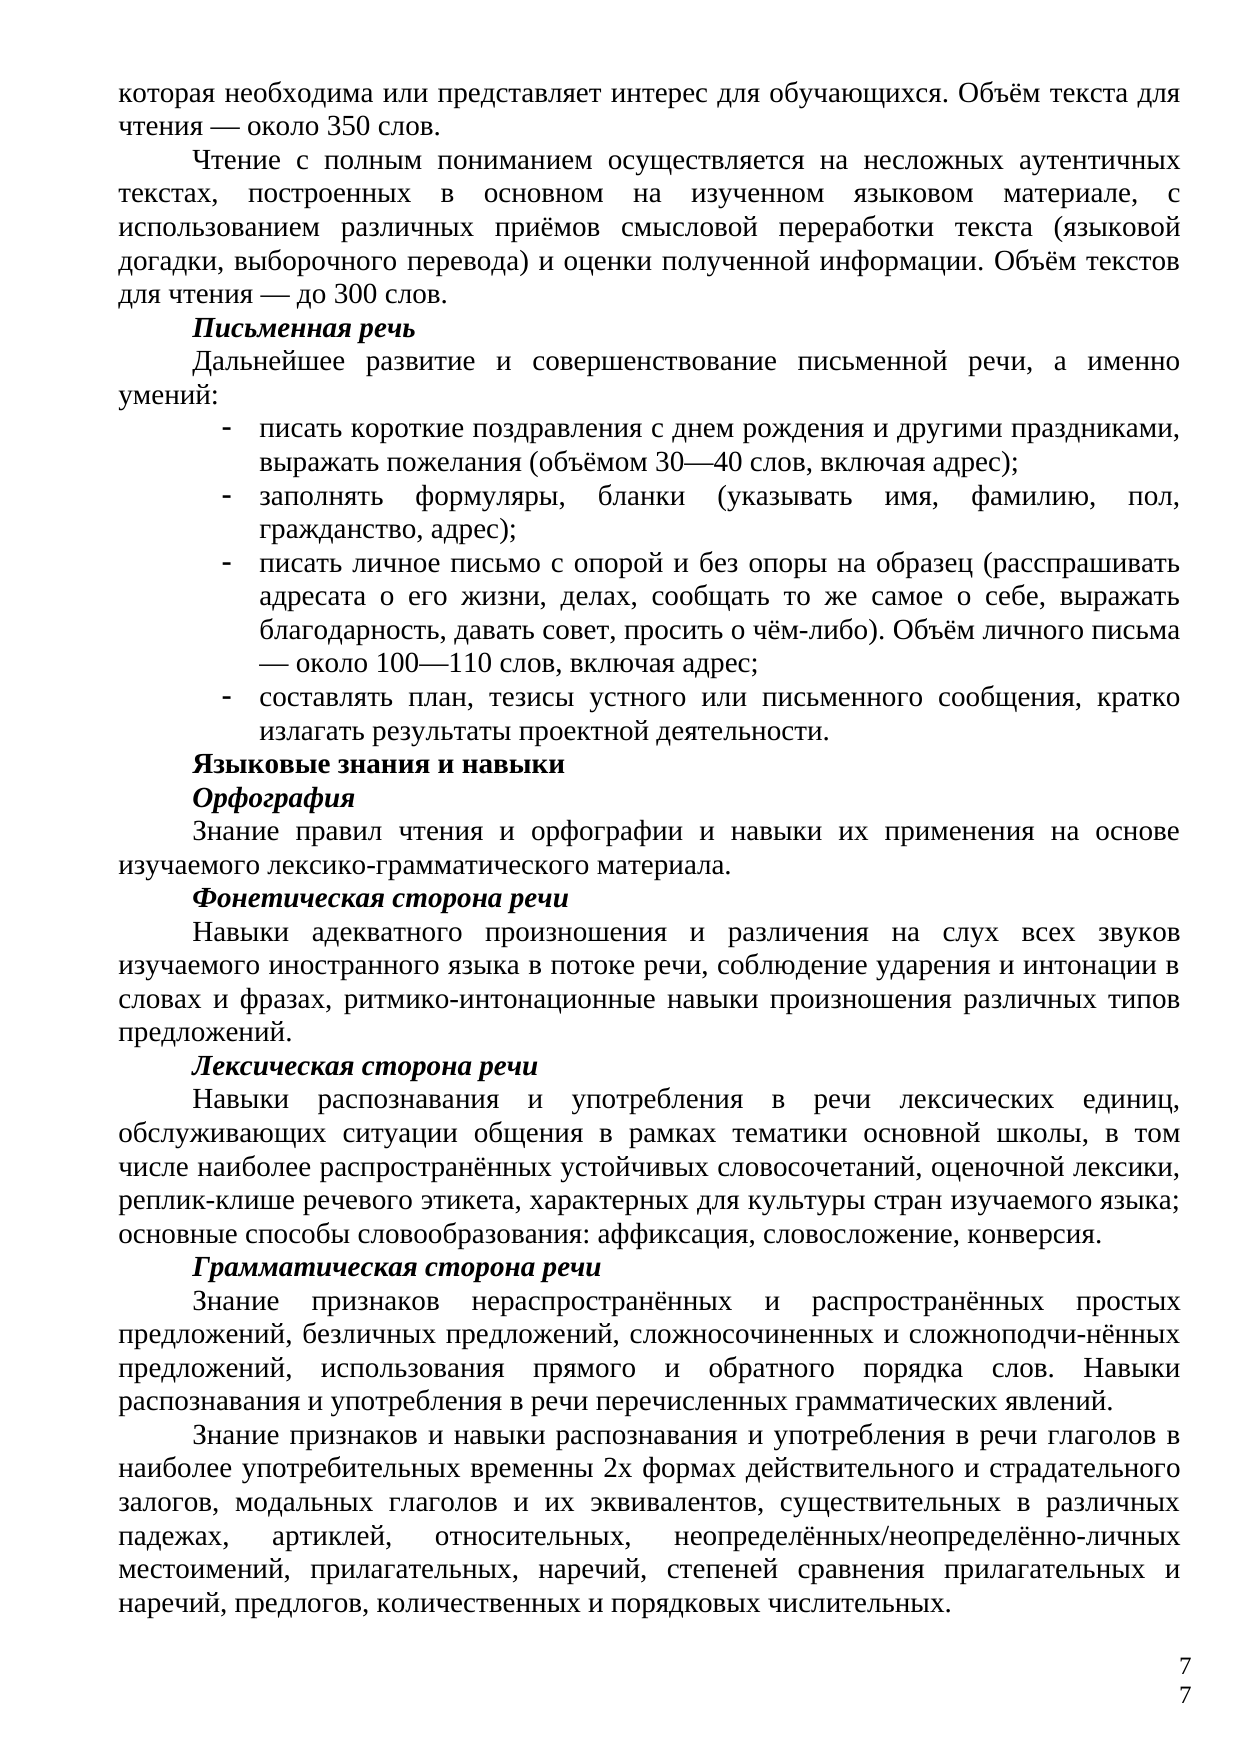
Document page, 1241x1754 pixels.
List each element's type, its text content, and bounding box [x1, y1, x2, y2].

text Знание признаков нераспространённых и распространённых простых предложений, безличных предложений, сложносочиненных и сложноподчи-нённых предложений, использования прямого и обратного порядка слов. Навыки распознавания и употребления в речи перечисленных грамматических явлений. [118, 1283, 1181, 1417]
text Навыки адекватного произношения и различения на слух всех звуков изучаемого иностранного языка в потоке речи, соблюдение ударения и интонации в словах и фразах, ритмико-интонационные навыки произношения различных типов предложений. [118, 914, 1181, 1048]
text Знание признаков и навыки распознавания и употребления в речи глаголов в наиболее употребительных временны 2х формах действительного и страдательного залогов, модальных глаголов и их эквивалентов, существительных в различных падежах, артиклей, относительных, неопределённых/неопределённо-личных местоимений, прилагательных, наречий, степеней сравнения прилагательных и наречий, предлогов, количественных и порядковых числительных. [118, 1417, 1181, 1618]
text Грамматическая сторона речи [118, 1249, 1181, 1283]
list составлять план, тезисы устного или письменного сообщения, кратко излагать результаты проектной деятельности. [222, 679, 1181, 746]
list писать личное письмо с опорой и без опоры на образец (расспрашивать адресата о его жизни, делах, сообщать то же самое о себе, выражать благодарность, давать совет, просить о чём-либо). Объём личного письма — около 100—110 слов, включая адрес; [222, 545, 1181, 679]
text Знание правил чтения и орфографии и навыки их применения на основе изучаемого лексико-грамматического материала. [118, 813, 1181, 880]
text которая необходима или представляет интерес для обучающихся. Объём текста для чтения — около 350 слов. [118, 75, 1181, 142]
list заполнять формуляры, бланки (указывать имя, фамилию, пол, гражданство, адрес); [222, 478, 1181, 545]
text Языковые знания и навыки [118, 746, 1181, 780]
text Орфография [118, 780, 1181, 813]
text Лексическая сторона речи [118, 1048, 1181, 1082]
text Письменная речь [118, 310, 1181, 343]
text Навыки распознавания и употребления в речи лексических единиц, обслуживающих ситуации общения в рамках тематики основной школы, в том числе наиболее распространённых устойчивых словосочетаний, оценочной лексики, реплик-клише речевого этикета, характерных для культуры стран изучаемого языка; основные способы словообразования: аффиксация, словосложение, конверсия. [118, 1082, 1181, 1249]
text Фонетическая сторона речи [118, 880, 1181, 914]
list писать короткие поздравления с днем рождения и другими праздниками, выражать пожелания (объёмом 30—40 слов, включая адрес); [222, 410, 1181, 478]
text Чтение с полным пониманием осуществляется на несложных аутентичных текстах, построенных в основном на изученном языковом материале, с использованием различных приёмов смысловой переработки текста (языковой догадки, выборочного перевода) и оценки полученной информации. Объём текстов для чтения — до 300 слов. [118, 142, 1181, 310]
text Дальнейшее развитие и совершенствование письменной речи, а именно умений: [118, 343, 1181, 410]
